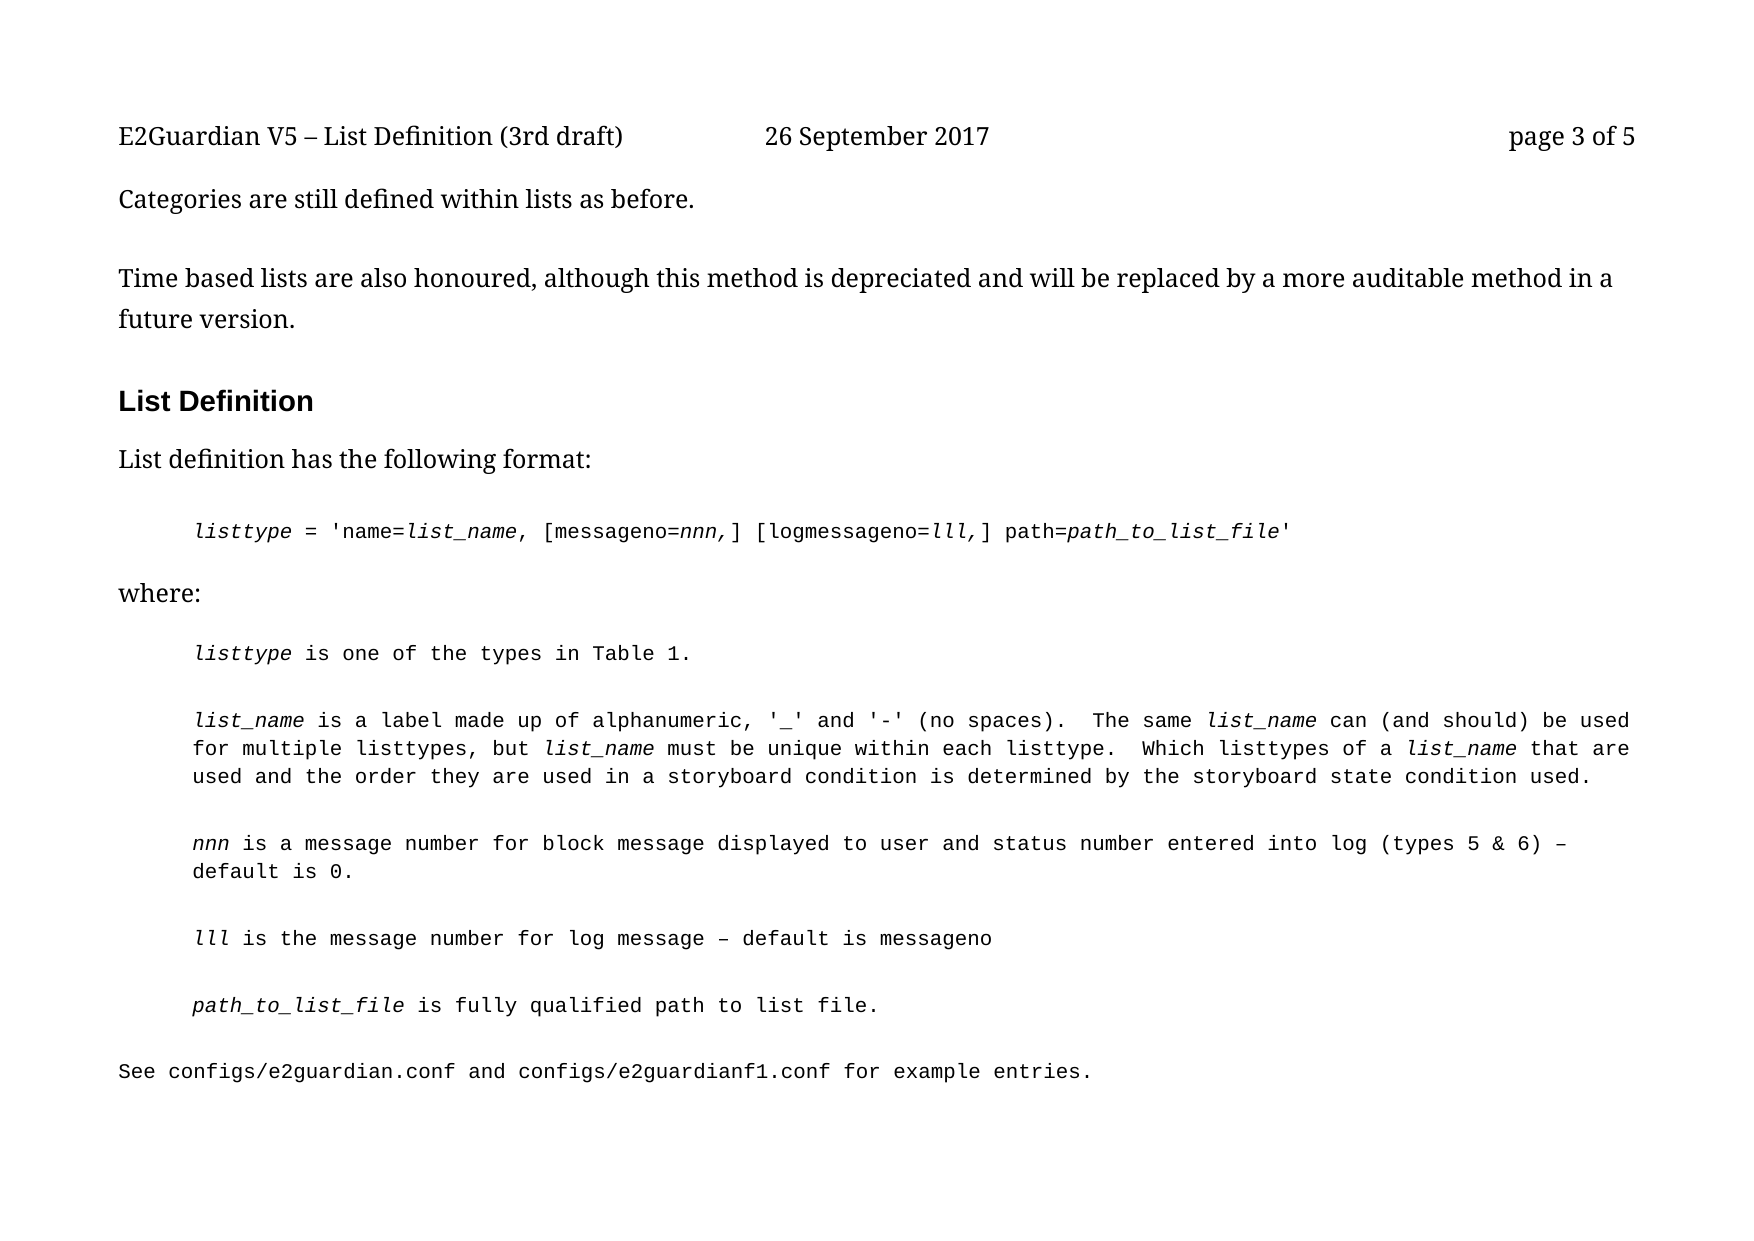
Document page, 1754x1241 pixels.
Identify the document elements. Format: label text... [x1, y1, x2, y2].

text listtype is one of the types in Table 1. [192, 643, 1636, 667]
text nnn is a message number for block message displayed to user and status number entered into log (types 5 & 6) – default is 0. [192, 833, 1636, 885]
subtitle List Definition [118, 383, 1636, 417]
text Categories are still defined within lists as before. [118, 182, 1636, 216]
text where: [118, 576, 1636, 610]
text list_name is a label made up of alphanumeric, '_' and '-' (no spaces). The same list_name can (and should) be used for multiple listtypes, but list_name must be unique within each listtype. Which listtypes of a list_name that are used and the order they are used in a storyboard condition is determined by the storyboard state condition used. [192, 709, 1636, 790]
text lll is the message number for log message – default is messageno [192, 928, 1636, 952]
text List definition has the following format: [118, 442, 1636, 476]
text path_to_list_file is fully qualified path to list file. [192, 994, 1636, 1018]
text See configs/e2guardian.conf and configs/e2guardianf1.conf for example entries. [118, 1061, 1636, 1085]
text listtype = 'name=list_name, [messageno=nnn,] [logmessageno=lll,] path=path_to_list_file' [192, 521, 1636, 544]
text Time based lists are also honoured, although this method is depreciated and will be replaced by a more auditable method in a future version. [118, 261, 1636, 336]
